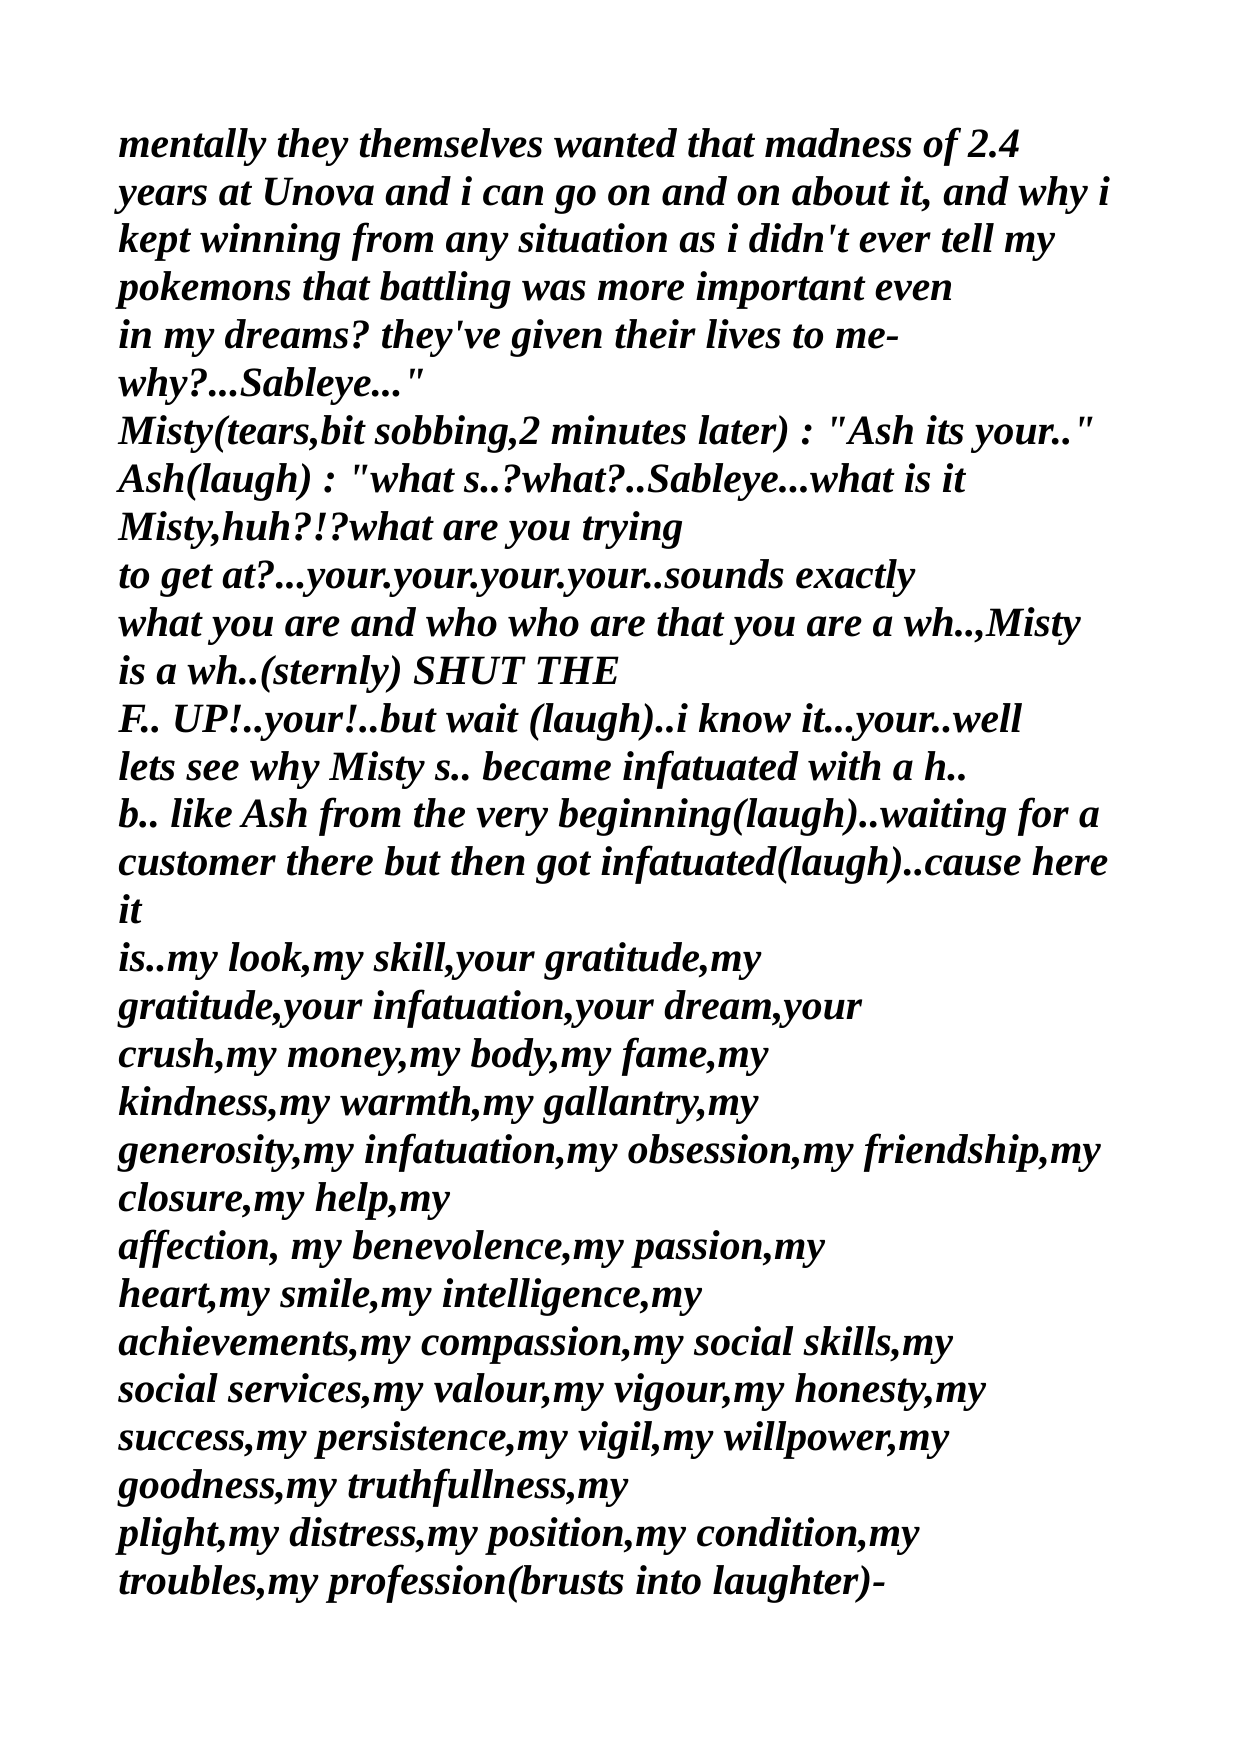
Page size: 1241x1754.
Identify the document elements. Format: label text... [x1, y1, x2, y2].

text mentally they themselves wanted that madness of 2.4 years at Unova and i can go on and on about it, and why i kept winning from any situation as i didn't ever tell my [118, 118, 1122, 262]
text achievements,my compassion,my social skills,my [118, 1316, 1122, 1364]
text heart,my smile,my intelligence,my [118, 1268, 1122, 1316]
text success,my persistence,my vigil,my willpower,my goodness,my truthfullness,my [118, 1412, 1122, 1508]
text gratitude,your infatuation,your dream,your [118, 981, 1122, 1028]
text Misty(tears,bit sobbing,2 minutes later) : "Ash its your.." [118, 406, 1122, 453]
text social services,my valour,my vigour,my honesty,my [118, 1364, 1122, 1412]
text to get at?...your.your.your.your..sounds exactly [118, 549, 1122, 597]
text F.. UP!..your!..but wait (laugh)..i know it...your..well [118, 693, 1122, 741]
text is..my look,my skill,your gratitude,my [118, 933, 1122, 981]
text affection, my benevolence,my passion,my [118, 1220, 1122, 1268]
text crush,my money,my body,my fame,my [118, 1028, 1122, 1076]
text in my dreams? they've given their lives to me- [118, 310, 1122, 358]
text plight,my distress,my position,my condition,my [118, 1508, 1122, 1556]
text pokemons that battling was more important even [118, 262, 1122, 310]
text troubles,my profession(brusts into laughter)- [118, 1556, 1122, 1603]
text b.. like Ash from the very beginning(laugh)..waiting for a customer there but then got infatuated(laugh)..cause here it [118, 789, 1122, 933]
text Ash(laugh) : "what s..?what?..Sableye...what is it Misty,huh?!?what are you trying [118, 453, 1122, 549]
text generosity,my infatuation,my obsession,my friendship,my closure,my help,my [118, 1124, 1122, 1220]
text kindness,my warmth,my gallantry,my [118, 1076, 1122, 1124]
text what you are and who who are that you are a wh..,Misty is a wh..(sternly) SHUT THE [118, 597, 1122, 693]
text lets see why Misty s.. became infatuated with a h.. [118, 741, 1122, 789]
text why?...Sableye..." [118, 358, 1122, 406]
